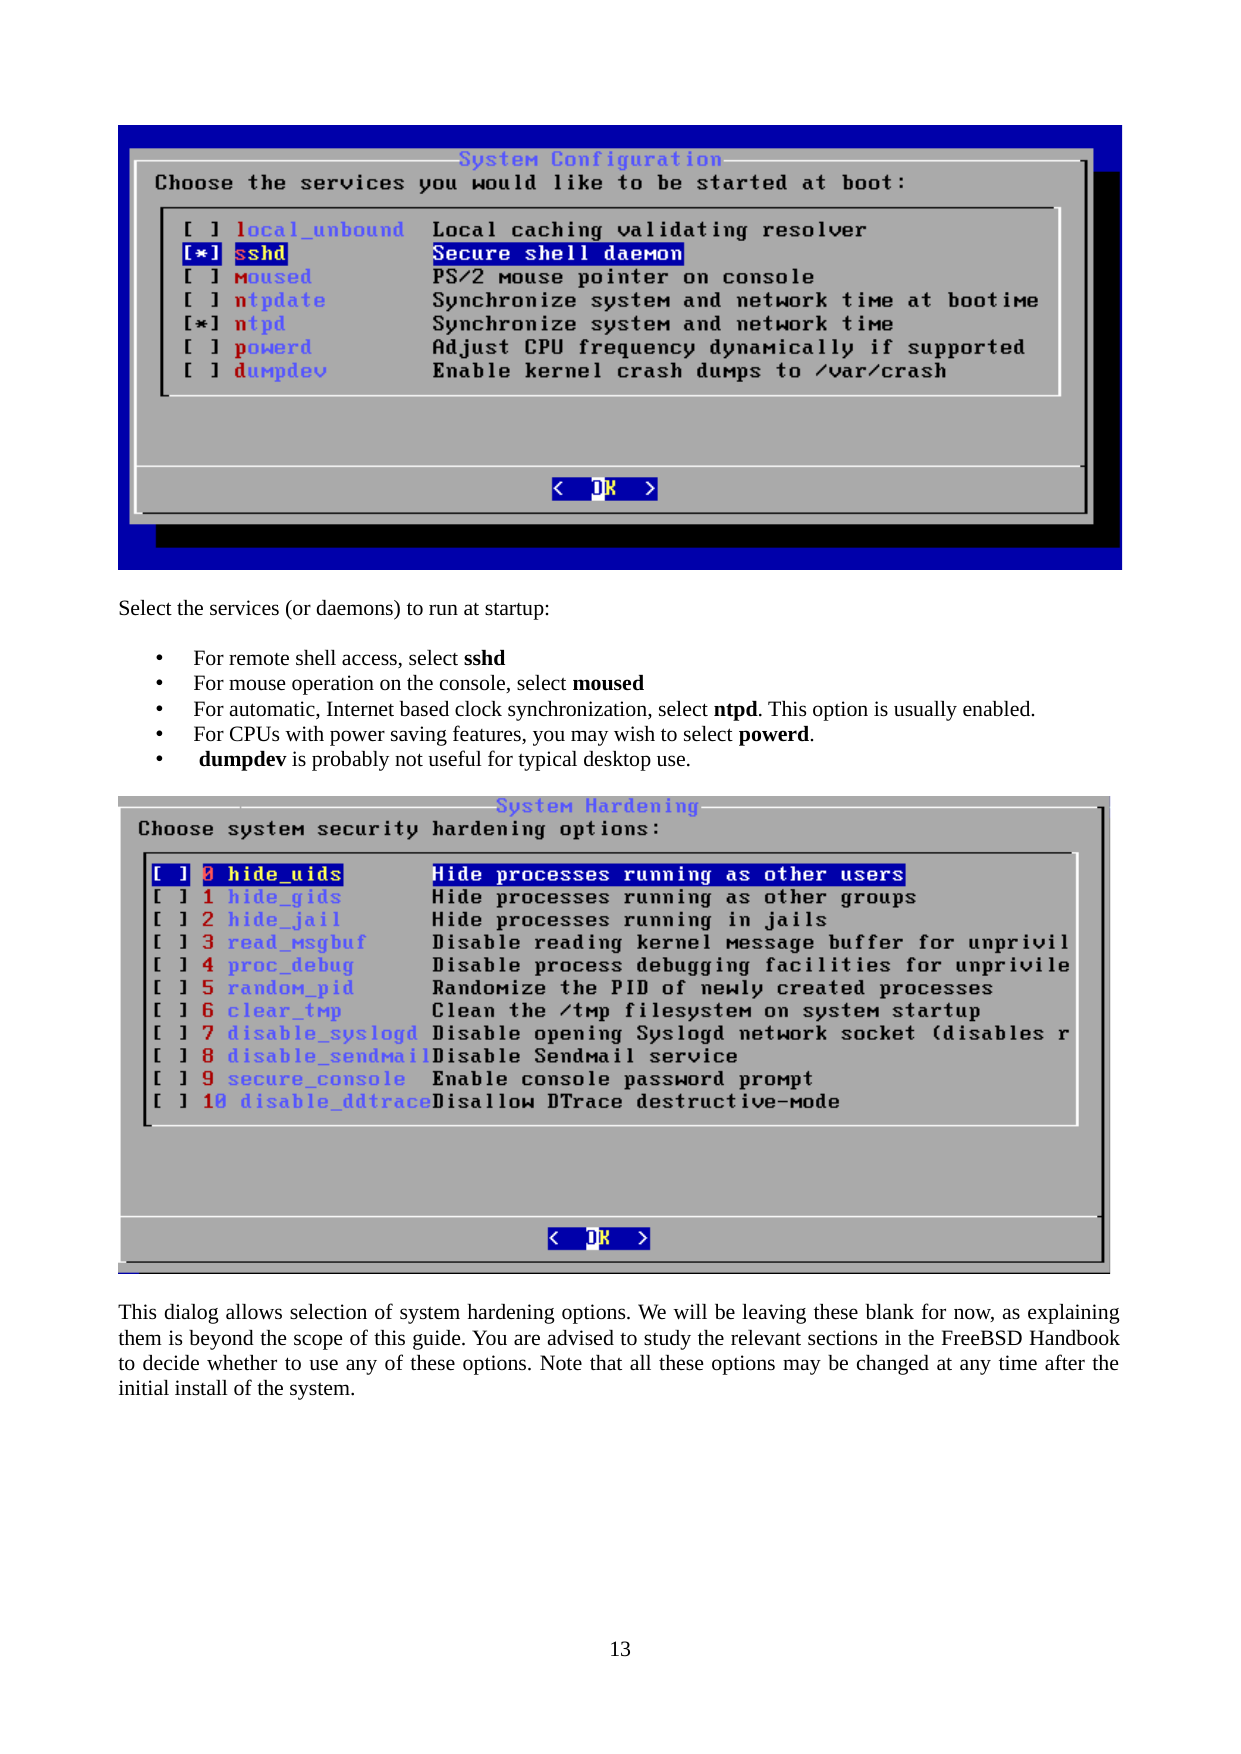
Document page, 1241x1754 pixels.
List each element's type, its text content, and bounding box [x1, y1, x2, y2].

list For mouse operation on the console, select moused [156, 670, 1122, 696]
list dumpdev is probably not useful for typical desktop use. [156, 746, 1122, 771]
list For CPUs with power saving features, you may wish to select powerd. [156, 721, 1122, 746]
text This dialog allows selection of system hardening options. We will be leaving these blank for now, as explaining them is beyond the scope of this guide. You are advised to study the relevant sections in the FreeBSD Handbook to decide whether to use any of these options. Note that all these options may be changed at any time after the initial install of the system. [118, 1299, 1122, 1400]
text Select the services (or daemons) to run at startup: [118, 595, 1122, 620]
list For remote shell access, select sshd [156, 645, 1122, 670]
list For automatic, Internet based clock synchronization, select ntpd. This option is usually enabled. [156, 696, 1122, 721]
